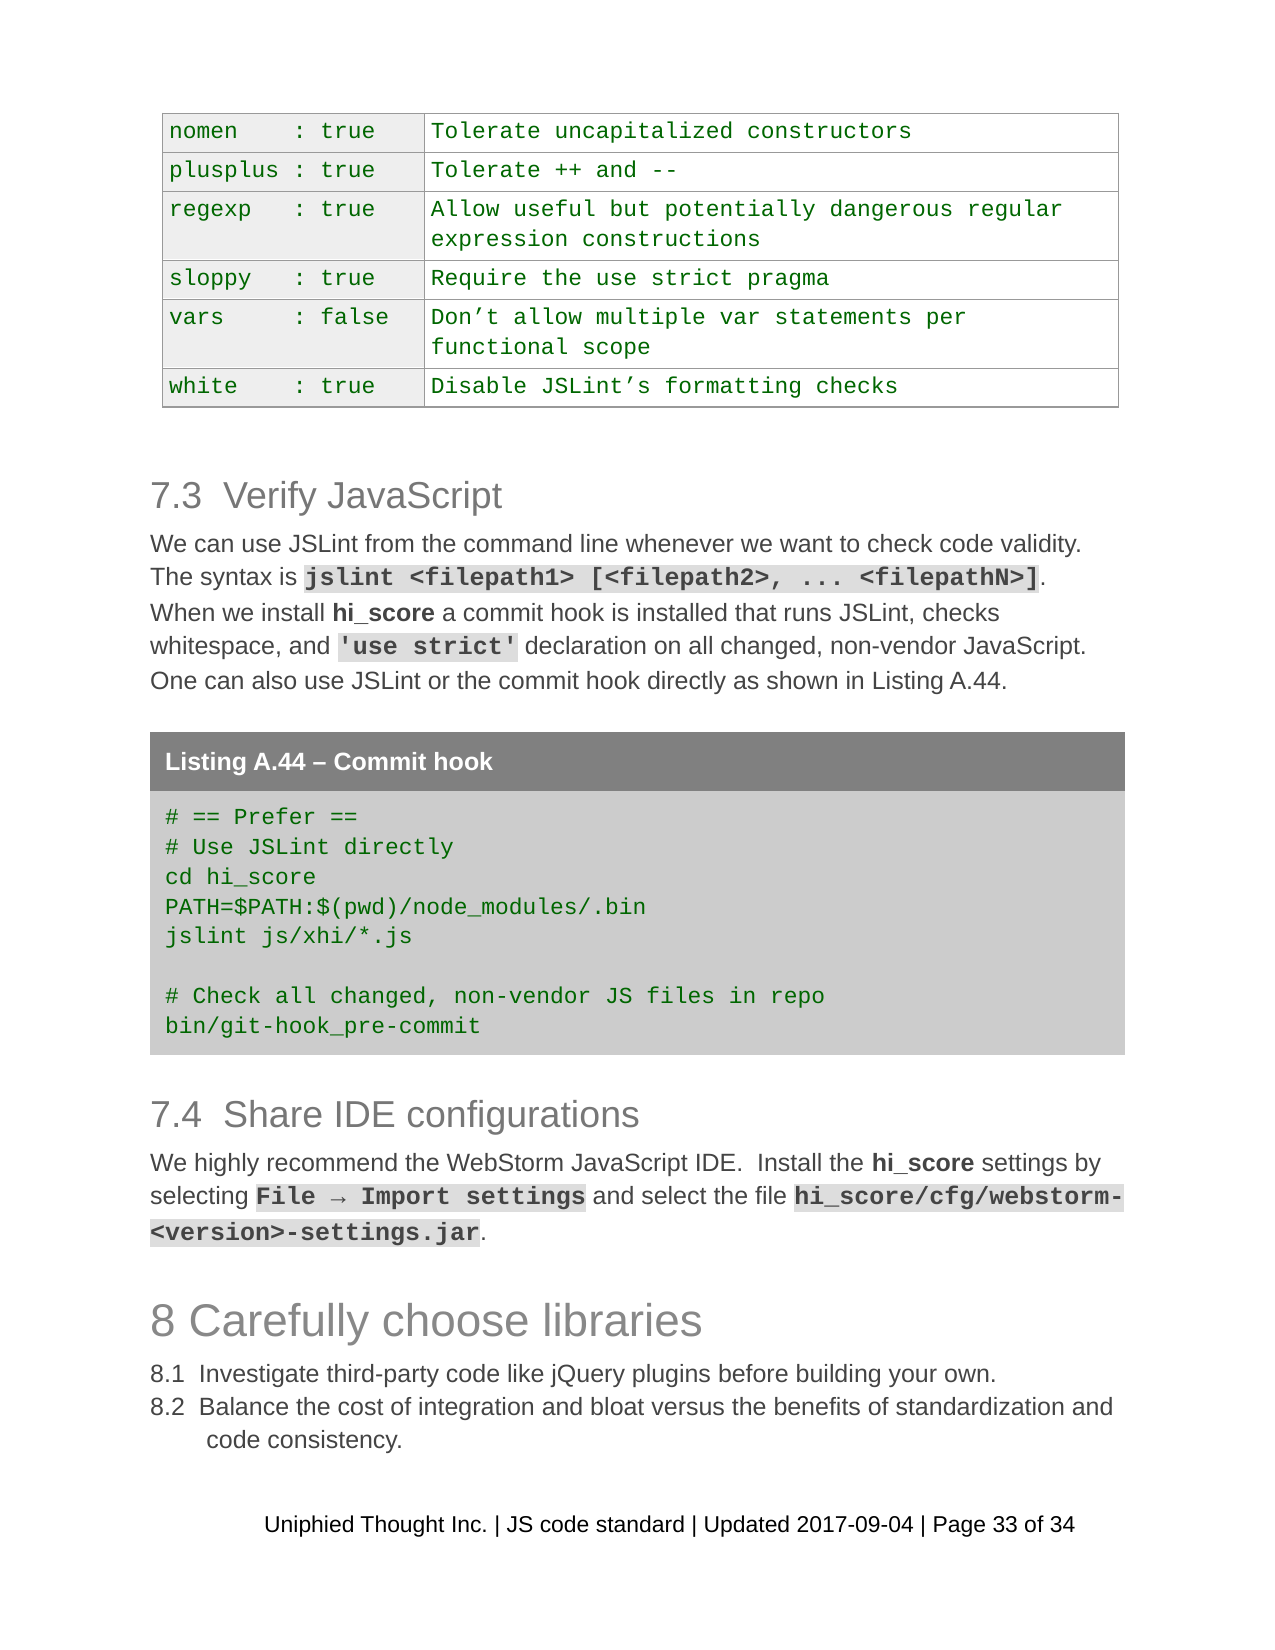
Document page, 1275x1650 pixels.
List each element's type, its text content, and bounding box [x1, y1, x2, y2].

text We highly recommend the WebStorm JavaScript IDE. Install the hi_score settings by selecting File → Import settings and select the file hi_score/cfg/webstorm-<version>-settings.jar. [150, 1148, 1125, 1247]
table_cell nomen : true [163, 114, 424, 152]
table_cell plusplus : true [163, 153, 424, 191]
table_cell Tolerate uncapitalized constructors [425, 114, 1118, 152]
table_cell sloppy : true [163, 261, 424, 298]
text We can use JSLint from the command line whenever we want to check code validity. The syntax is jslint <filepath1> [<filepath2>, ... <filepathN>]. When we install hi_score a commit hook is installed that runs JSLint, checks whitespace, and 'use strict' declaration on all changed, non-vendor JavaScript. One can also use JSLint or the commit hook directly as shown in Listing A.44. [150, 529, 1125, 694]
table_header Listing A.44 – Commit hook [150, 732, 1125, 791]
table_cell Allow useful but potentially dangerous regular expression constructions [425, 192, 1118, 259]
subtitle Share IDE configurations [150, 1093, 1125, 1136]
list Investigate third-party code like jQuery plugins before building your own. [150, 1359, 1125, 1388]
subtitle Carefully choose libraries [150, 1294, 1125, 1346]
table_cell regexp : true [163, 192, 424, 259]
subtitle Verify JavaScript [150, 474, 1125, 517]
list Balance the cost of integration and bloat versus the benefits of standardization and code consistency. [150, 1392, 1125, 1454]
table_cell # == Prefer == # Use JSLint directly cd hi_score PATH=$PATH:$(pwd)/node_modules/.bin jslint js/xhi/*.js # Check all changed, non-vendor JS files in repo bin/git-hook_pre-commit [150, 791, 1125, 1055]
table_cell Disable JSLint’s formatting checks [425, 369, 1118, 406]
table_cell vars : false [163, 300, 424, 367]
table_cell white : true [163, 369, 424, 406]
table_cell Tolerate ++ and -- [425, 153, 1118, 191]
table_cell Require the use strict pragma [425, 261, 1118, 298]
table_cell Don’t allow multiple var statements per functional scope [425, 300, 1118, 367]
